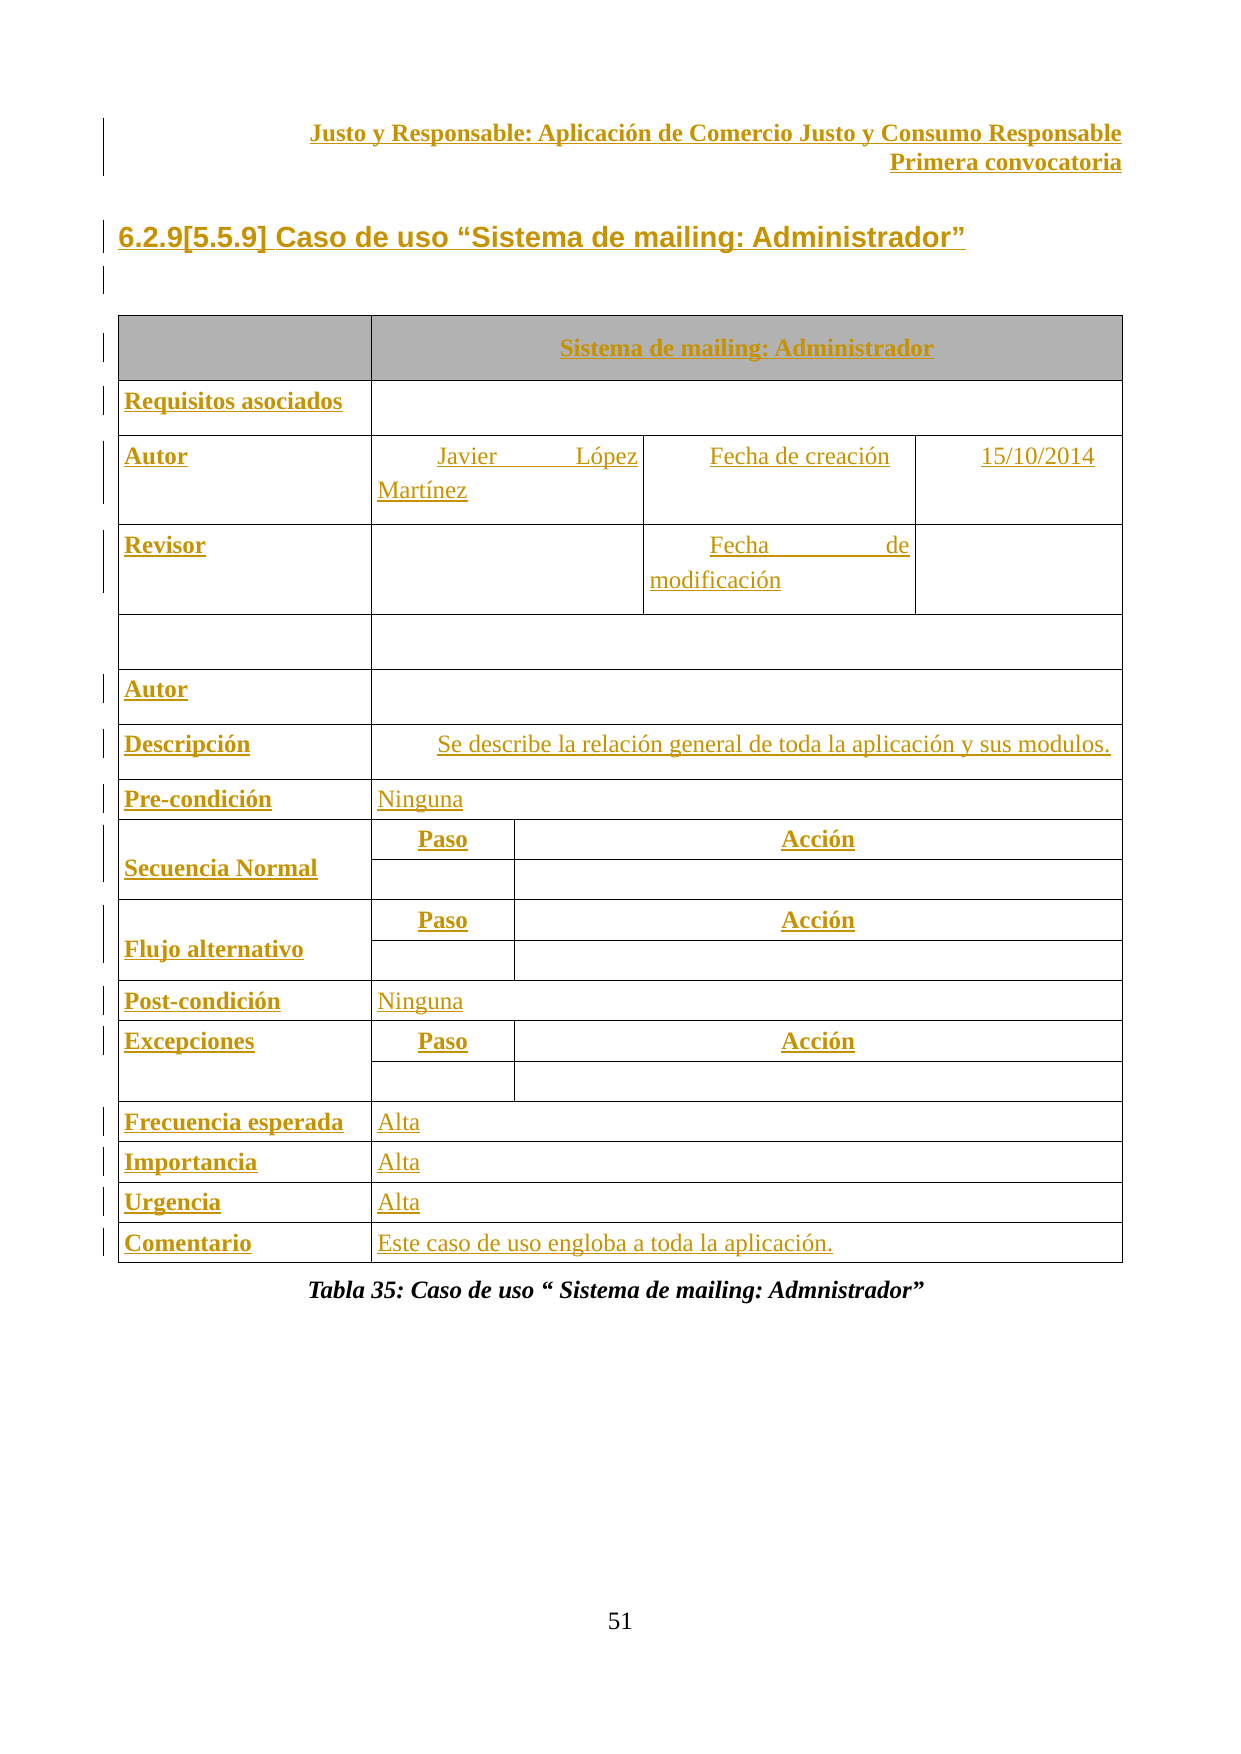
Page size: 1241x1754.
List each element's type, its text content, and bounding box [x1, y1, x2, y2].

table_cell [372, 1062, 514, 1101]
table_cell Fecha de creación [644, 436, 915, 524]
subtitle Caso de uso “Sistema de mailing: Administrador” [118, 220, 1122, 253]
table_cell Paso [372, 820, 514, 859]
table_cell Ninguna [372, 780, 1122, 819]
table_cell Acción [515, 900, 1122, 940]
table_cell Flujo alternativo [119, 900, 371, 980]
table_cell [372, 615, 1122, 669]
table_cell [372, 941, 514, 980]
table_cell [372, 381, 1122, 435]
table_cell Fecha de modificación [644, 525, 915, 614]
table_cell Excepciones [119, 1021, 371, 1101]
table_cell Pre-condición [119, 780, 371, 819]
table_cell Post-condición [119, 981, 371, 1020]
table_cell Autor [119, 436, 371, 524]
table_cell Se describe la relación general de toda la aplicación y sus modulos. [372, 725, 1122, 778]
table_cell 15/10/2014 [916, 436, 1122, 524]
table_cell [372, 860, 514, 899]
table_cell Paso [372, 1021, 514, 1061]
table_cell Importancia [119, 1142, 371, 1182]
table_cell [119, 615, 371, 669]
table_cell Ninguna [372, 981, 1122, 1020]
table_cell [515, 860, 1122, 899]
table_header [119, 316, 371, 380]
table_header Sistema de mailing: Administrador [372, 316, 1122, 380]
table_cell Descripción [119, 725, 371, 778]
table_cell Este caso de uso engloba a toda la aplicación. [372, 1223, 1122, 1262]
table_cell Acción [515, 820, 1122, 859]
table_cell [372, 525, 643, 614]
table_cell Autor [119, 670, 371, 723]
table_cell Revisor [119, 525, 371, 614]
table_cell Urgencia [119, 1183, 371, 1222]
table_cell [372, 670, 1122, 723]
table_cell Requisitos asociados [119, 381, 371, 435]
table_cell Paso [372, 900, 514, 940]
table_cell Alta [372, 1102, 1122, 1141]
table_cell [515, 1062, 1122, 1101]
table_cell Comentario [119, 1223, 371, 1262]
table_cell [916, 525, 1122, 614]
table_cell Alta [372, 1183, 1122, 1222]
table_cell Acción [515, 1021, 1122, 1061]
table_cell Secuencia Normal [119, 820, 371, 899]
text Tabla 35: Caso de uso “ Sistema de mailing: Admnistrador” [118, 1275, 1122, 1303]
table_cell Frecuencia esperada [119, 1102, 371, 1141]
table_cell [515, 941, 1122, 980]
table_cell Alta [372, 1142, 1122, 1182]
table_cell Javier López Martínez [372, 436, 643, 524]
